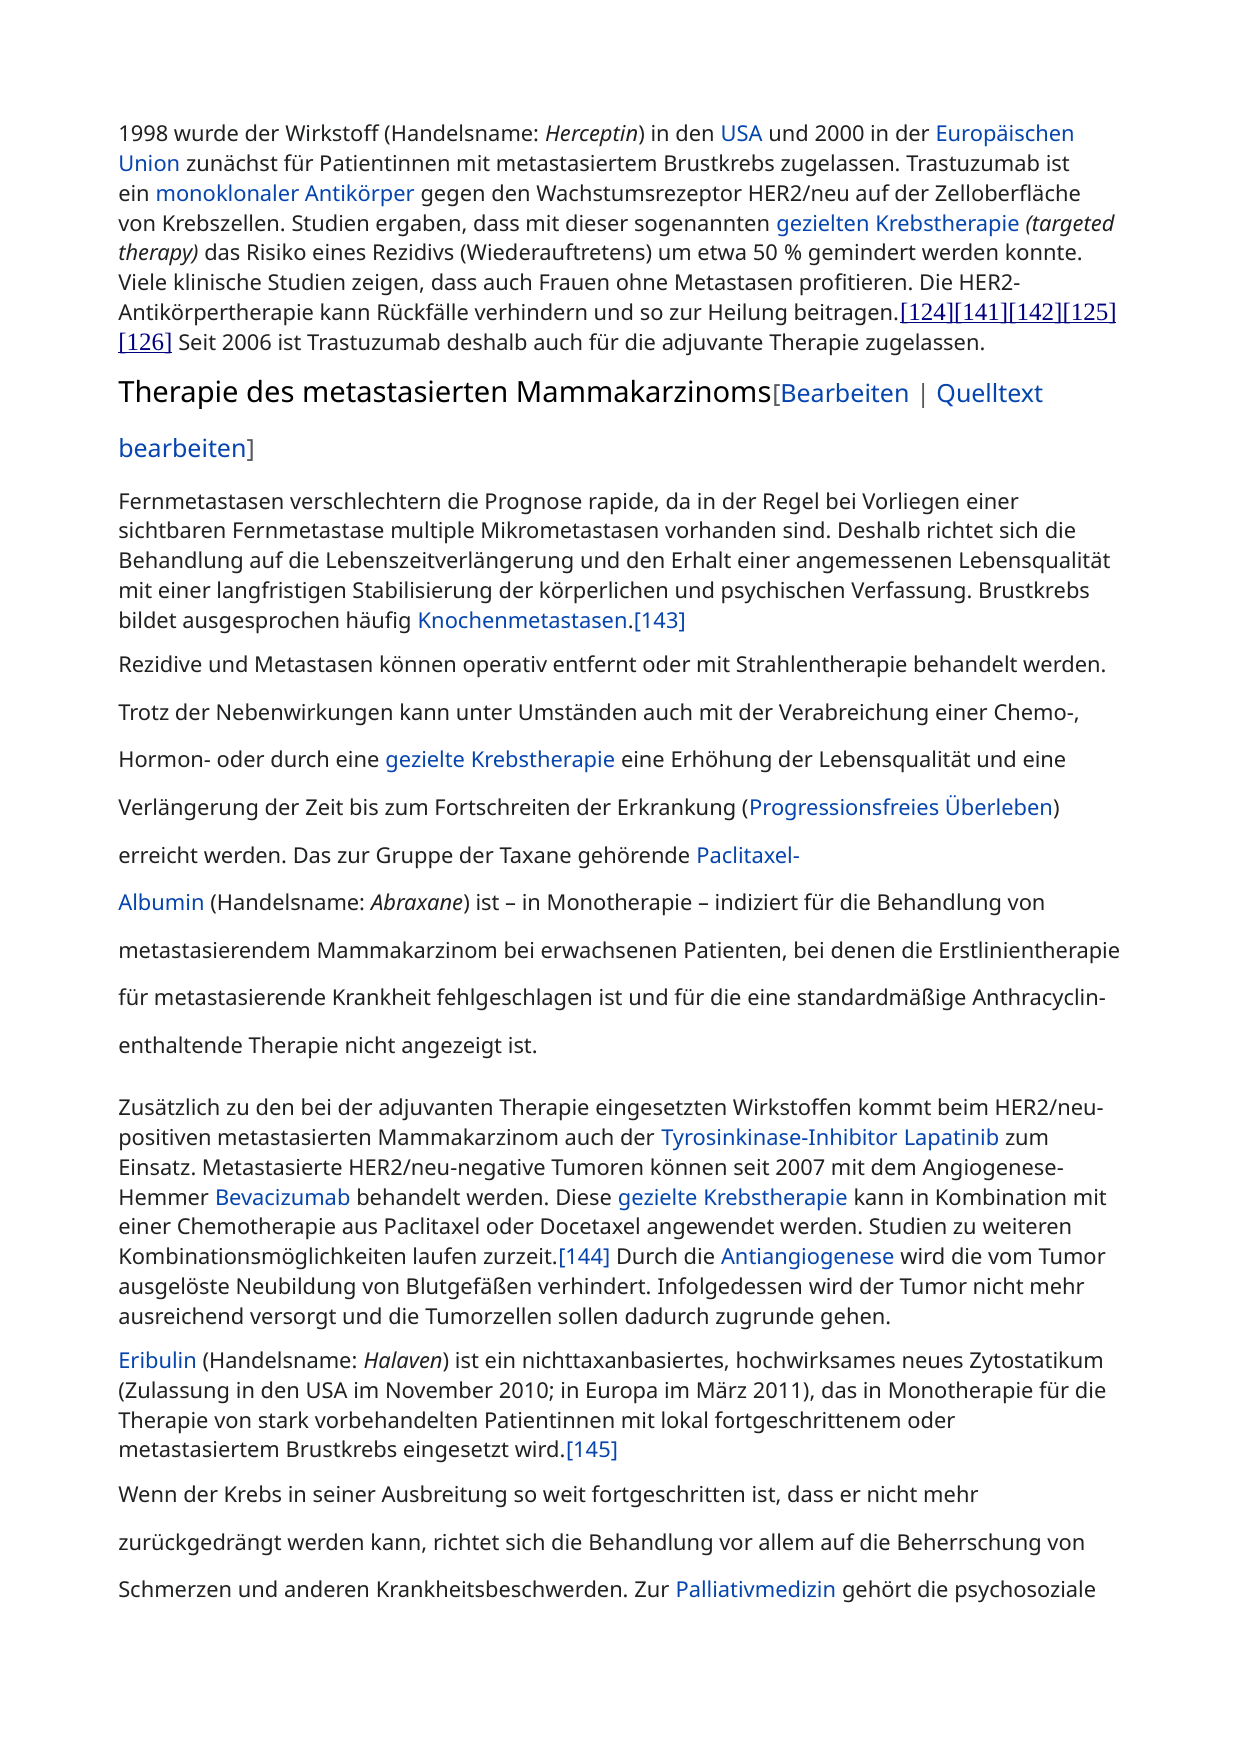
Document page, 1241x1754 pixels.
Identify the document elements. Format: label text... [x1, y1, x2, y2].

text Wenn der Krebs in seiner Ausbreitung so weit fortgeschritten ist, dass er nicht mehr zurückgedrängt werden kann, richtet sich die Behandlung vor allem auf die Beherrschung von Schmerzen und anderen Krankheitsbeschwerden. Zur Palliativmedizin gehört die psychosoziale [118, 1479, 1122, 1604]
text Zusätzlich zu den bei der adjuvanten Therapie eingesetzten Wirkstoffen kommt beim HER2/neu-positiven metastasierten Mammakarzinom auch der Tyrosinkinase-Inhibitor Lapatinib zum Einsatz. Metastasierte HER2/neu-negative Tumoren können seit 2007 mit dem Angiogenese-Hemmer Bevacizumab behandelt werden. Diese gezielte Krebstherapie kann in Kombination mit einer Chemotherapie aus Paclitaxel oder Docetaxel angewendet werden. Studien zu weiteren Kombinationsmöglichkeiten laufen zurzeit.[144] Durch die Antiangiogenese wird die vom Tumor ausgelöste Neubildung von Blutgefäßen verhindert. Infolgedessen wird der Tumor nicht mehr ausreichend versorgt und die Tumorzellen sollen dadurch zugrunde gehen. [118, 1092, 1122, 1331]
text Fernmetastasen verschlechtern die Prognose rapide, da in der Regel bei Vorliegen einer sichtbaren Fernmetastase multiple Mikrometastasen vorhanden sind. Deshalb richtet sich die Behandlung auf die Lebenszeitverlängerung und den Erhalt einer angemessenen Lebensqualität mit einer langfristigen Stabilisierung der körperlichen und psychischen Verfassung. Brustkrebs bildet ausgesprochen häufig Knochenmetastasen.[143] [118, 486, 1122, 634]
text 1998 wurde der Wirkstoff (Handelsname: Herceptin) in den USA und 2000 in der Europäischen Union zunächst für Patientinnen mit metastasiertem Brustkrebs zugelassen. Trastuzumab ist ein monoklonaler Antikörper gegen den Wachstumsrezeptor HER2/neu auf der Zelloberfläche von Krebszellen. Studien ergaben, dass mit dieser sogenannten gezielten Krebstherapie (targeted therapy) das Risiko eines Rezidivs (Wiederauftretens) um etwa 50 % gemindert werden konnte. Viele klinische Studien zeigen, dass auch Frauen ohne Metastasen profitieren. Die HER2-Antikörpertherapie kann Rückfälle verhindern und so zur Heilung beitragen.[124][141][142][125][126] Seit 2006 ist Trastuzumab deshalb auch für die adjuvante Therapie zugelassen. [118, 118, 1122, 356]
text Eribulin (Handelsname: Halaven) ist ein nichttaxanbasiertes, hochwirksames neues Zytostatikum (Zulassung in den USA im November 2010; in Europa im März 2011), das in Monotherapie für die Therapie von stark vorbehandelten Patientinnen mit lokal fortgeschrittenem oder metastasiertem Brustkrebs eingesetzt wird.[145] [118, 1345, 1122, 1464]
subtitle Therapie des metastasierten Mammakarzinoms[Bearbeiten | Quelltext bearbeiten] [118, 371, 1122, 465]
text Rezidive und Metastasen können operativ entfernt oder mit Strahlentherapie behandelt werden. Trotz der Nebenwirkungen kann unter Umständen auch mit der Verabreichung einer Chemo-, Hormon- oder durch eine gezielte Krebstherapie eine Erhöhung der Lebensqualität und eine Verlängerung der Zeit bis zum Fortschreiten der Erkrankung (Progressionsfreies Überleben) erreicht werden. Das zur Gruppe der Taxane gehörende Paclitaxel-Albumin (Handelsname: Abraxane) ist – in Monotherapie – indiziert für die Behandlung von metastasierendem Mammakarzinom bei erwachsenen Patienten, bei denen die Erstlinientherapie für metastasierende Krankheit fehlgeschlagen ist und für die eine standardmäßige Anthracyclin-enthaltende Therapie nicht angezeigt ist. [118, 649, 1122, 1060]
